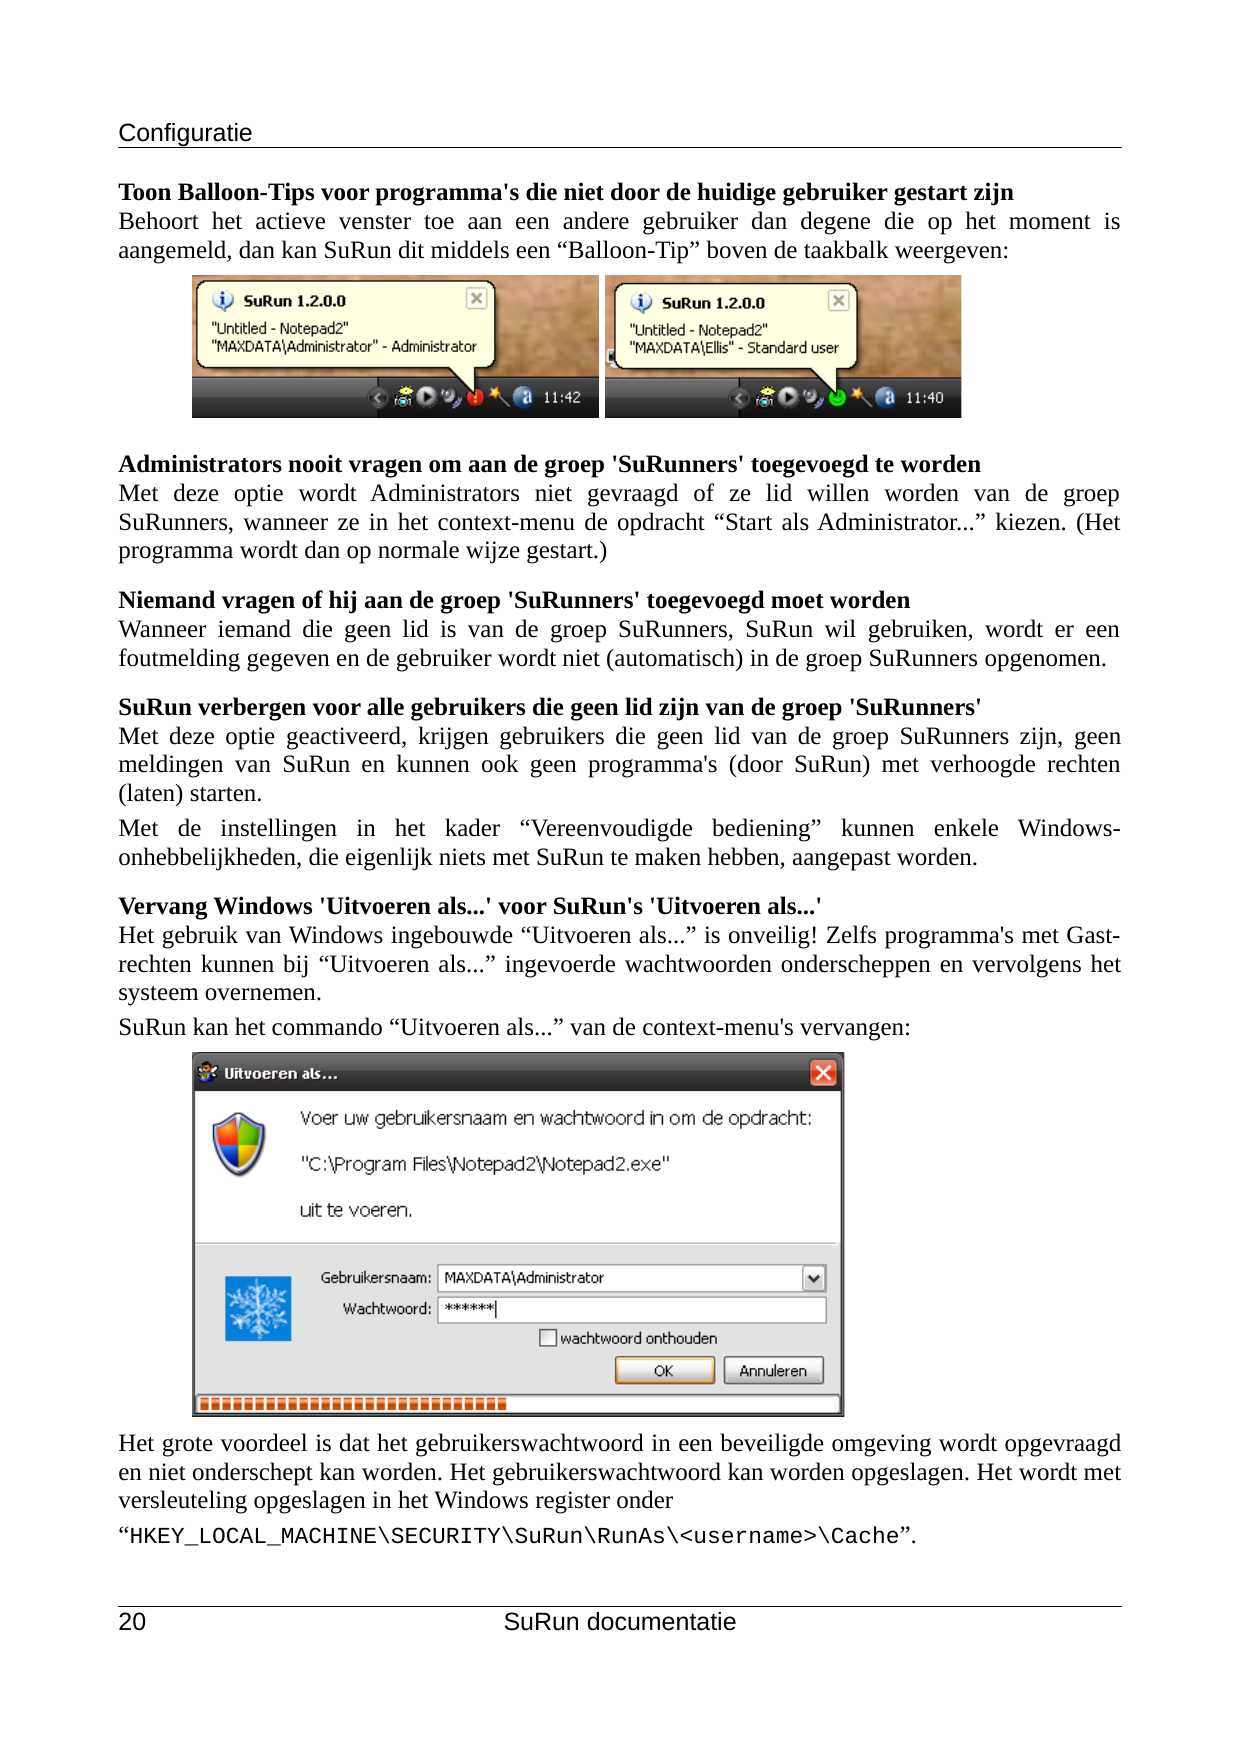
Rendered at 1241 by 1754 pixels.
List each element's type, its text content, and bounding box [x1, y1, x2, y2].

subtitle Vervang Windows 'Uitvoeren als...' voor SuRun's 'Uitvoeren als...' [118, 891, 1122, 920]
subtitle Administrators nooit vragen om aan de groep 'SuRunners' toegevoegd te worden [118, 449, 1122, 478]
text Behoort het actieve venster toe aan een andere gebruiker dan degene die op het moment is aangemeld, dan kan SuRun dit middels een “Balloon-Tip” boven de taakbalk weergeven: [118, 206, 1122, 264]
text Met deze optie wordt Administrators niet gevraagd of ze lid willen worden van de groep SuRunners, wanneer ze in het context-menu de opdracht “Start als Administrator...” kiezen. (Het programma wordt dan op normale wijze gestart.) [118, 478, 1122, 564]
text Wanneer iemand die geen lid is van de groep SuRunners, SuRun wil gebruiken, wordt er een foutmelding gegeven en de gebruiker wordt niet (automatisch) in de groep SuRunners opgenomen. [118, 614, 1122, 671]
subtitle Toon Balloon-Tips voor programma's die niet door de huidige gebruiker gestart zijn [118, 177, 1122, 206]
text “HKEY_LOCAL_MACHINE\SECURITY\SuRun\RunAs\<username>\Cache”. [118, 1520, 1122, 1550]
text Met deze optie geactiveerd, krijgen gebruikers die geen lid van de groep SuRunners zijn, geen meldingen van SuRun en kunnen ook geen programma's (door SuRun) met verhoogde rechten (laten) starten. [118, 721, 1122, 807]
picture [605, 275, 962, 418]
picture [192, 275, 599, 418]
text Het gebruik van Windows ingebouwde “Uitvoeren als...” is onveilig! Zelfs programma's met Gast-rechten kunnen bij “Uitvoeren als...” ingevoerde wachtwoorden onderscheppen en vervolgens het systeem overnemen. [118, 920, 1122, 1006]
subtitle SuRun verbergen voor alle gebruikers die geen lid zijn van de groep 'SuRunners' [118, 692, 1122, 721]
text Het grote voordeel is dat het gebruikerswachtwoord in een beveiligde omgeving wordt opgevraagd en niet onderschept kan worden. Het gebruikerswachtwoord kan worden opgeslagen. Het wordt met versleuteling opgeslagen in het Windows register onder [118, 1417, 1122, 1514]
picture [192, 1052, 845, 1417]
text SuRun kan het commando “Uitvoeren als...” van de context-menu's vervangen: [118, 1012, 1122, 1041]
text Met de instellingen in het kader “Vereenvoudigde bediening” kunnen enkele Windows-onhebbelijkheden, die eigenlijk niets met SuRun te maken hebben, aangepast worden. [118, 813, 1122, 871]
subtitle Niemand vragen of hij aan de groep 'SuRunners' toegevoegd moet worden [118, 585, 1122, 614]
